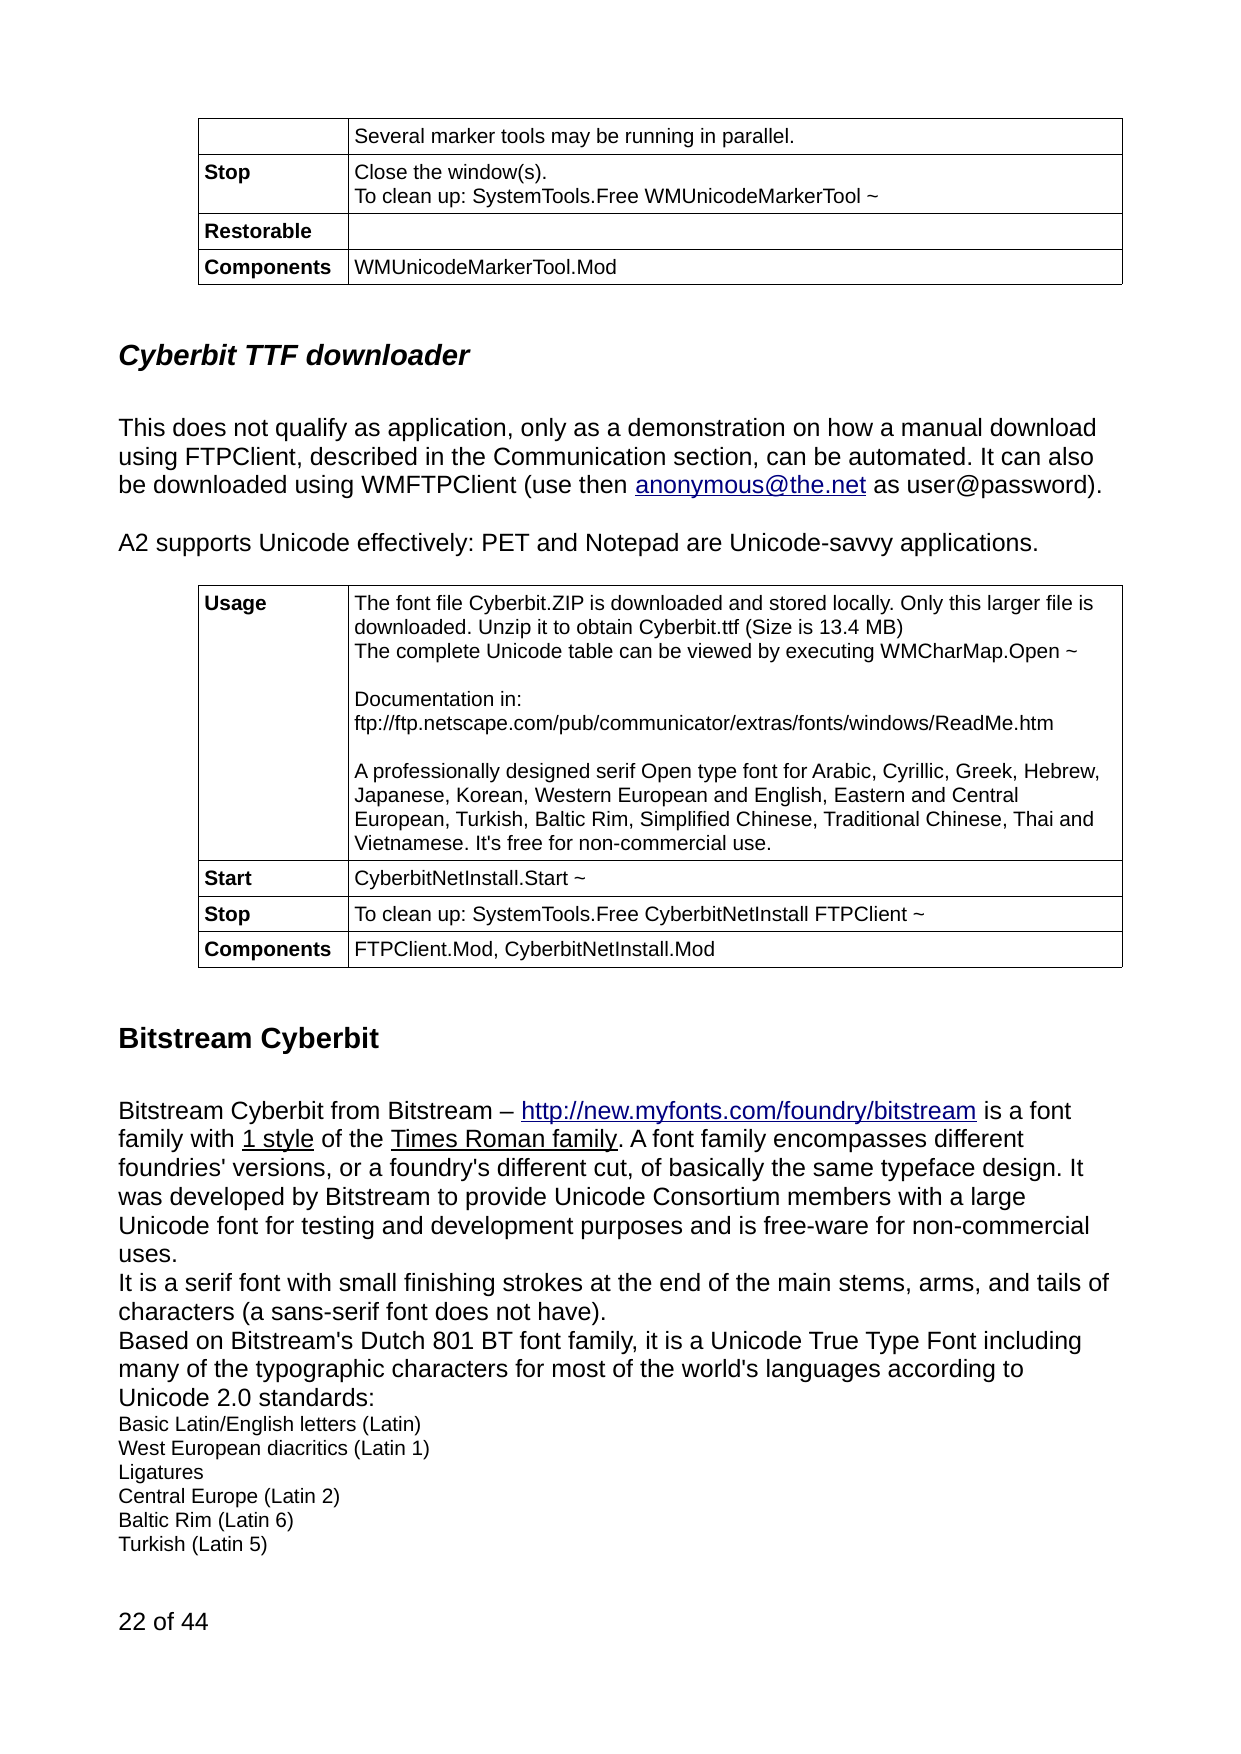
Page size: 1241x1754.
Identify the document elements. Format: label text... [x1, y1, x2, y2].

table_cell WMUnicodeMarkerTool.Mod [349, 250, 1122, 284]
table_cell Start [199, 861, 348, 896]
text Baltic Rim (Latin 6) [118, 1508, 1122, 1532]
text Based on Bitstream's Dutch 801 BT font family, it is a Unicode True Type Font including many of the typographic characters for most of the world's languages according to Unicode 2.0 standards: [118, 1326, 1122, 1412]
table_cell Stop [199, 155, 348, 213]
subtitle Cyberbit TTF downloader [118, 338, 1122, 372]
text Basic Latin/English letters (Latin) [118, 1412, 1122, 1436]
table_cell [199, 119, 348, 154]
text Bitstream Cyberbit from Bitstream – http://new.myfonts.com/foundry/bitstream is a font family with 1 style of the Times Roman family. A font family encompasses different foundries' versions, or a foundry's different cut, of basically the same typeface design. It was developed by Bitstream to provide Unicode Consortium members with a large Unicode font for testing and development purposes and is free-ware for non-commercial uses. [118, 1096, 1122, 1268]
text It is a serif font with small finishing strokes at the end of the main stems, arms, and tails of characters (a sans-serif font does not have). [118, 1268, 1122, 1326]
table_cell CyberbitNetInstall.Start ~ [349, 861, 1122, 896]
table_cell [349, 214, 1122, 249]
table_cell Components [199, 250, 348, 284]
table_header The font file Cyberbit.ZIP is downloaded and stored locally. Only this larger file is downloaded. Unzip it to obtain Cyberbit.ttf (Size is 13.4 MB) The complete Unicode table can be viewed by executing WMCharMap.Open ~ Documentation in: ftp://ftp.netscape.com/pub/communicator/extras/fonts/windows/ReadMe.htm A professionally designed serif Open type font for Arabic, Cyrillic, Greek, Hebrew, Japanese, Korean, Western European and English, Eastern and Central European, Turkish, Baltic Rim, Simplified Chinese, Traditional Chinese, Thai and Vietnamese. It's free for non-commercial use. [349, 586, 1122, 860]
text West European diacritics (Latin 1) [118, 1436, 1122, 1460]
subtitle Bitstream Cyberbit [118, 1021, 1122, 1054]
table_cell Close the window(s). To clean up: SystemTools.Free WMUnicodeMarkerTool ~ [349, 155, 1122, 213]
table_cell To clean up: SystemTools.Free CyberbitNetInstall FTPClient ~ [349, 897, 1122, 931]
table_header Usage [199, 586, 348, 860]
table_cell Restorable [199, 214, 348, 249]
text A2 supports Unicode effectively: PET and Notepad are Unicode-savvy applications. [118, 528, 1122, 557]
table_cell Components [199, 932, 348, 967]
table_cell Stop [199, 897, 348, 931]
text Central Europe (Latin 2) [118, 1484, 1122, 1508]
text Ligatures [118, 1460, 1122, 1484]
table_cell Several marker tools may be running in parallel. [349, 119, 1122, 154]
text This does not qualify as application, only as a demonstration on how a manual download using FTPClient, described in the Communication section, can be automated. It can also be downloaded using WMFTPClient (use then anonymous@the.net as user@password). [118, 413, 1122, 499]
text Turkish (Latin 5) [118, 1532, 1122, 1556]
table_cell FTPClient.Mod, CyberbitNetInstall.Mod [349, 932, 1122, 967]
